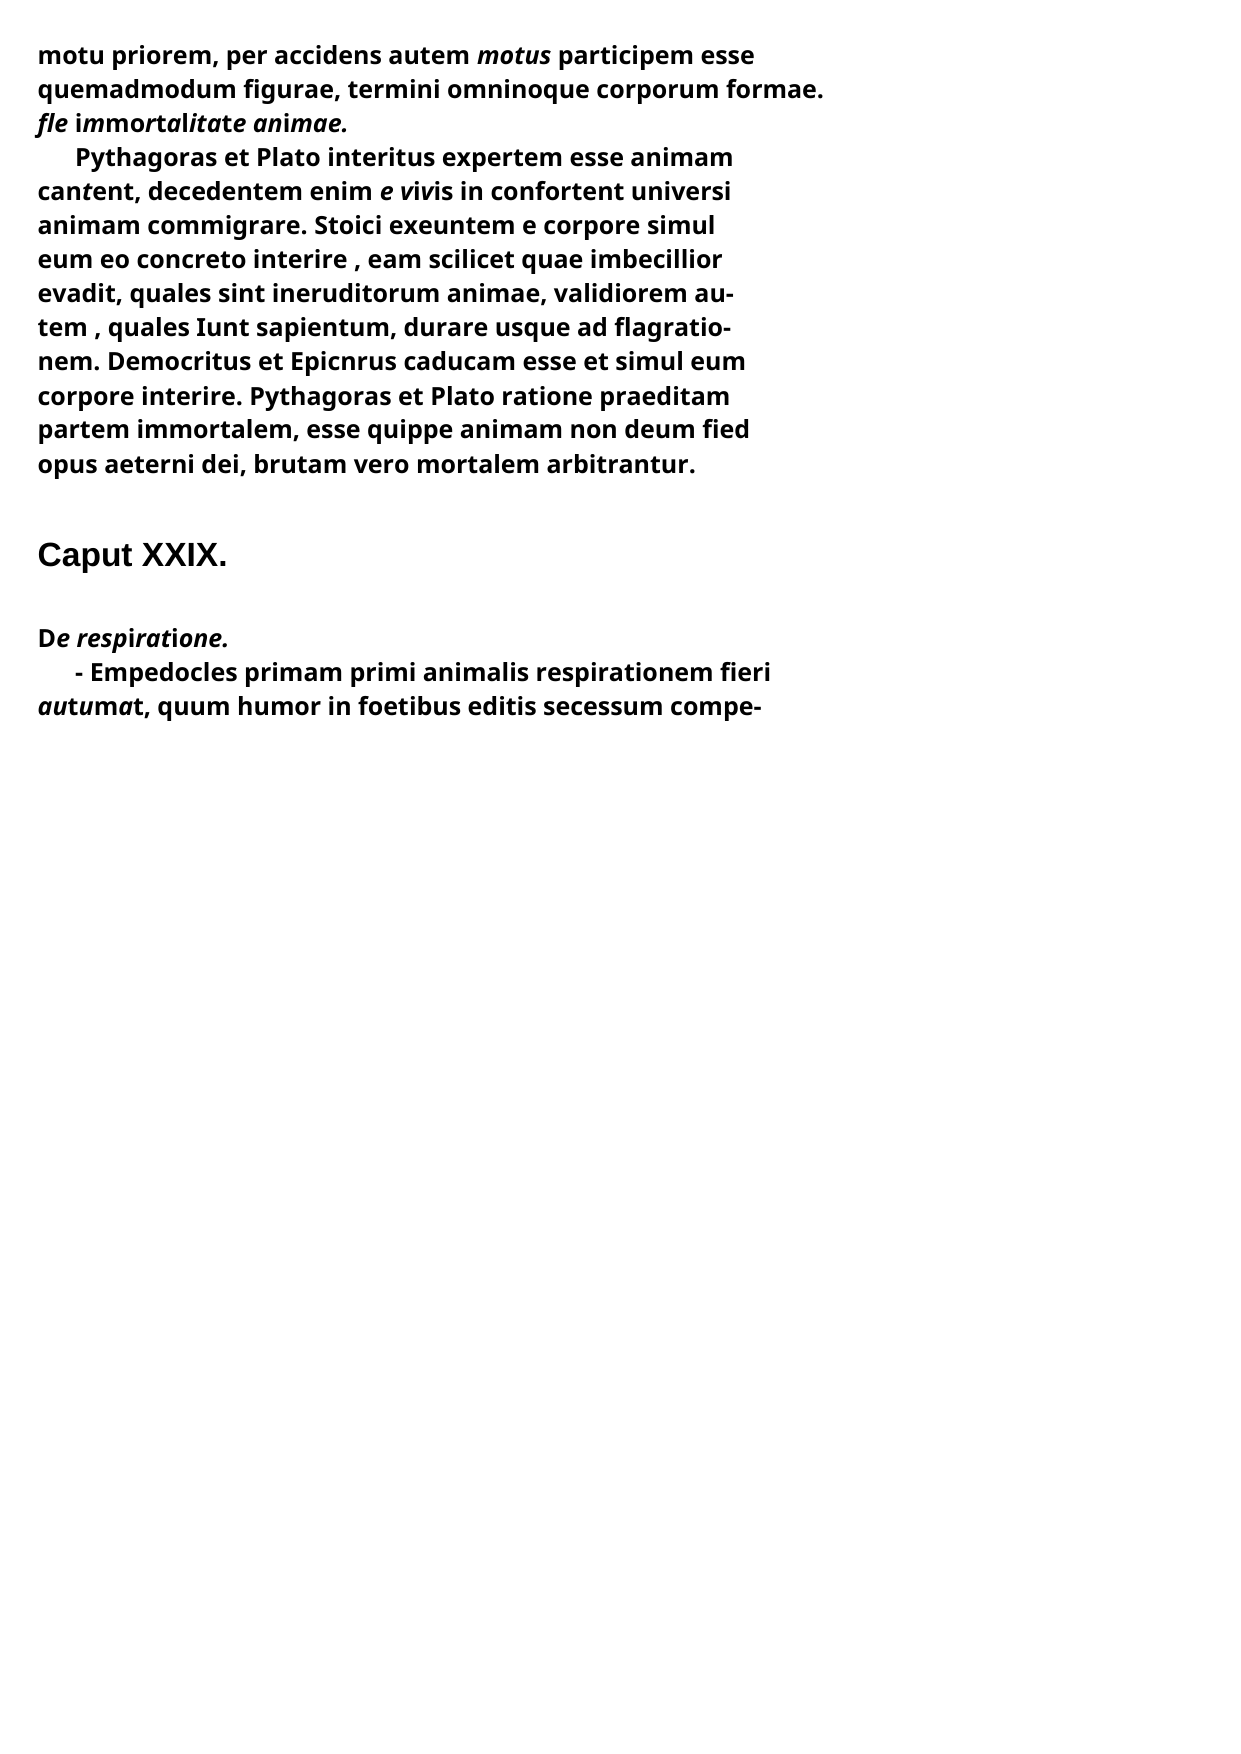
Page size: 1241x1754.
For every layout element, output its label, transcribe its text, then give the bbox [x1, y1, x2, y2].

subtitle Caput XXIX. [37, 535, 1203, 574]
text - Empedocles primam primi animalis respirationem fieri autumat, quum humor in foetibus editis secessum compe- [37, 654, 1203, 723]
text Pythagoras et Plato interitus expertem esse animam cantent, decedentem enim e vivis in confortent universi animam commigrare. Stoici exeuntem e corpore simul eum eo concreto interire , eam scilicet quae imbecillior evadit, quales sint ineruditorum animae, validiorem au- tem , quales Iunt sapientum, durare usque ad flagratio- nem. Democritus et Epicnrus caducam esse et simul eum corpore interire. Pythagoras et Plato ratione praeditam partem immortalem, esse quippe animam non deum fied opus aeterni dei, brutam vero mortalem arbitrantur. [37, 140, 1203, 480]
text De respiratione. [37, 586, 1203, 654]
text motu priorem, per accidens autem motus participem esse quemadmodum figurae, termini omninoque corporum formae. fle immortalitate animae. [37, 37, 1203, 140]
